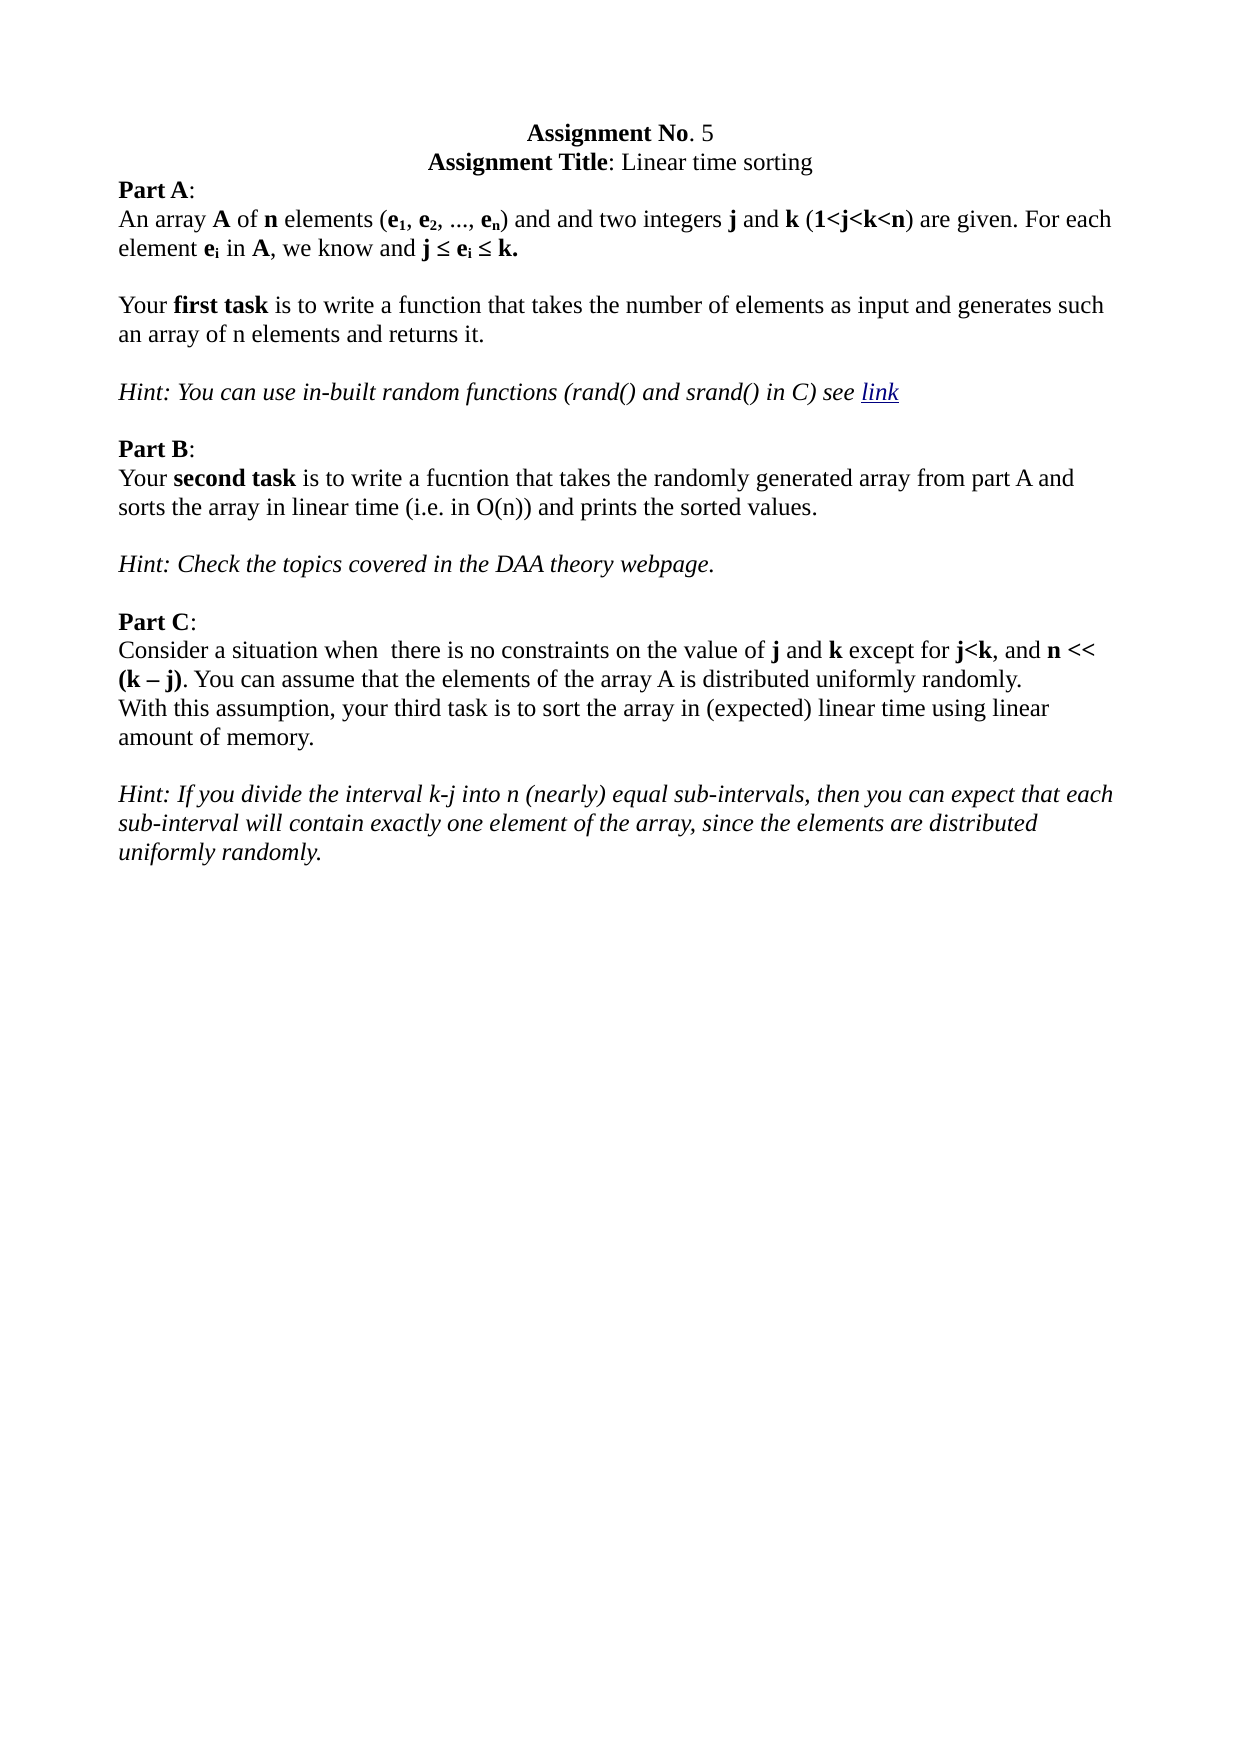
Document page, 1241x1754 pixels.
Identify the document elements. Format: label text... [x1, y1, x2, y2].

text Hint: You can use in-built random functions (rand() and srand() in C) see link [118, 377, 1122, 406]
text Consider a situation when there is no constraints on the value of j and k except for j<k, and n << (k – j). You can assume that the elements of the array A is distributed uniformly randomly. [118, 636, 1122, 693]
text Hint: If you divide the interval k-j into n (nearly) equal sub-intervals, then you can expect that each sub-interval will contain exactly one element of the array, since the elements are distributed uniformly randomly. [118, 779, 1122, 866]
text Part A: [118, 176, 1122, 204]
text Part B: [118, 434, 1122, 463]
text Assignment Title: Linear time sorting [118, 147, 1122, 176]
text Hint: Check the topics covered in the DAA theory webpage. [118, 549, 1122, 578]
text With this assumption, your third task is to sort the array in (expected) linear time using linear amount of memory. [118, 693, 1122, 751]
text Part C: [118, 607, 1122, 636]
text Your second task is to write a fucntion that takes the randomly generated array from part A and sorts the array in linear time (i.e. in O(n)) and prints the sorted values. [118, 463, 1122, 521]
text Assignment No. 5 [118, 118, 1122, 147]
text Your first task is to write a function that takes the number of elements as input and generates such an array of n elements and returns it. [118, 291, 1122, 348]
text An array A of n elements (e1, e2, ..., en) and and two integers j and k (1<j<k<n) are given. For each element ei in A, we know and j ≤ ei ≤ k. [118, 204, 1122, 262]
